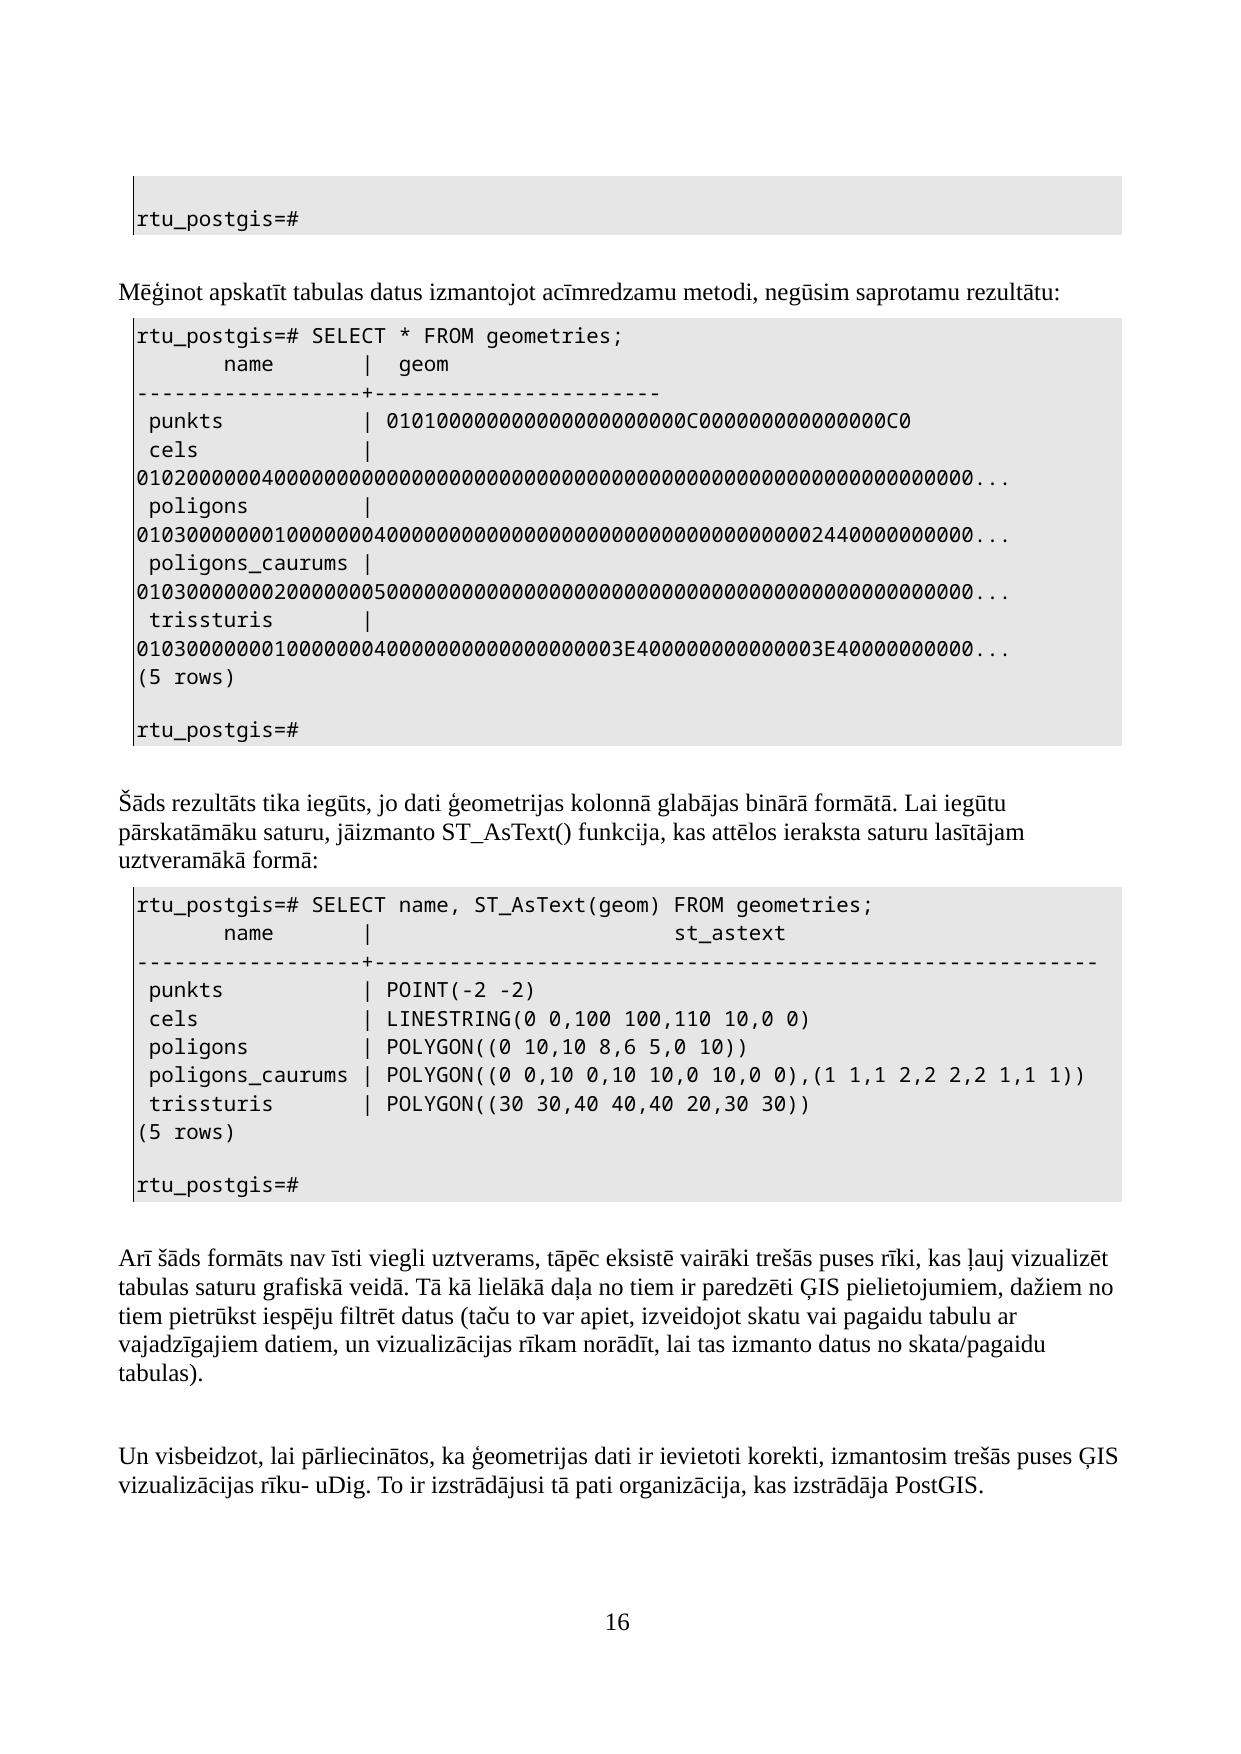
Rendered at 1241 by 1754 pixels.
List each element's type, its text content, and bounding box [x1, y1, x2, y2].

text poligons | POLYGON((0 10,10 8,6 5,0 10)) [134, 1032, 1122, 1061]
text (5 rows) [134, 1117, 1122, 1146]
text punkts | 010100000000000000000000C000000000000000C0 [134, 406, 1122, 435]
text (5 rows) [134, 662, 1122, 691]
text rtu_postgis=# [134, 1170, 1122, 1202]
text ------------------+----------------------- [134, 378, 1122, 406]
text Arī šāds formāts nav īsti viegli uztverams, tāpēc eksistē vairāki trešās puses rīki, kas ļauj vizualizēt tabulas saturu grafiskā veidā. Tā kā lielākā daļa no tiem ir paredzēti ĢIS pielietojumiem, dažiem no tiem pietrūkst iespēju filtrēt datus (taču to var apiet, izveidojot skatu vai pagaidu tabulu ar vajadzīgajiem datiem, un vizualizācijas rīkam norādīt, lai tas izmanto datus no skata/pagaidu tabulas). [118, 1243, 1122, 1387]
text rtu_postgis=# [134, 204, 1122, 235]
text Šāds rezultāts tika iegūts, jo dati ģeometrijas kolonnā glabājas binārā formātā. Lai iegūtu pārskatāmāku saturu, jāizmanto ST_AsText() funkcija, kas attēlos ieraksta saturu lasītājam uztveramākā formā: [118, 788, 1122, 874]
text name | st_astext [134, 918, 1122, 947]
text trissturis | POLYGON((30 30,40 40,40 20,30 30)) [134, 1089, 1122, 1117]
text rtu_postgis=# SELECT name, ST_AsText(geom) FROM geometries; [134, 887, 1122, 918]
text Mēģinot apskatīt tabulas datus izmantojot acīmredzamu metodi, negūsim saprotamu rezultātu: [118, 277, 1122, 306]
text cels | LINESTRING(0 0,100 100,110 10,0 0) [134, 1004, 1122, 1032]
text rtu_postgis=# SELECT * FROM geometries; [134, 318, 1122, 349]
text poligons | 0103000000010000000400000000000000000000000000000000002440000000000... [134, 492, 1122, 548]
text trissturis | 010300000001000000040000000000000000003E400000000000003E40000000000... [134, 605, 1122, 662]
text ------------------+---------------------------------------------------------- [134, 947, 1122, 975]
text poligons_caurums | 0103000000020000000500000000000000000000000000000000000000000000000... [134, 548, 1122, 605]
text punkts | POINT(-2 -2) [134, 975, 1122, 1004]
text poligons_caurums | POLYGON((0 0,10 0,10 10,0 10,0 0),(1 1,1 2,2 2,2 1,1 1)) [134, 1061, 1122, 1089]
text cels | 0102000000400000000000000000000000000000000000000000000000000000000... [134, 435, 1122, 492]
text Un visbeidzot, lai pārliecinātos, ka ģeometrijas dati ir ievietoti korekti, izmantosim trešās puses ĢIS vizualizācijas rīku- uDig. To ir izstrādājusi tā pati organizācija, kas izstrādāja PostGIS. [118, 1441, 1122, 1499]
text rtu_postgis=# [134, 715, 1122, 746]
text name | geom [134, 349, 1122, 378]
